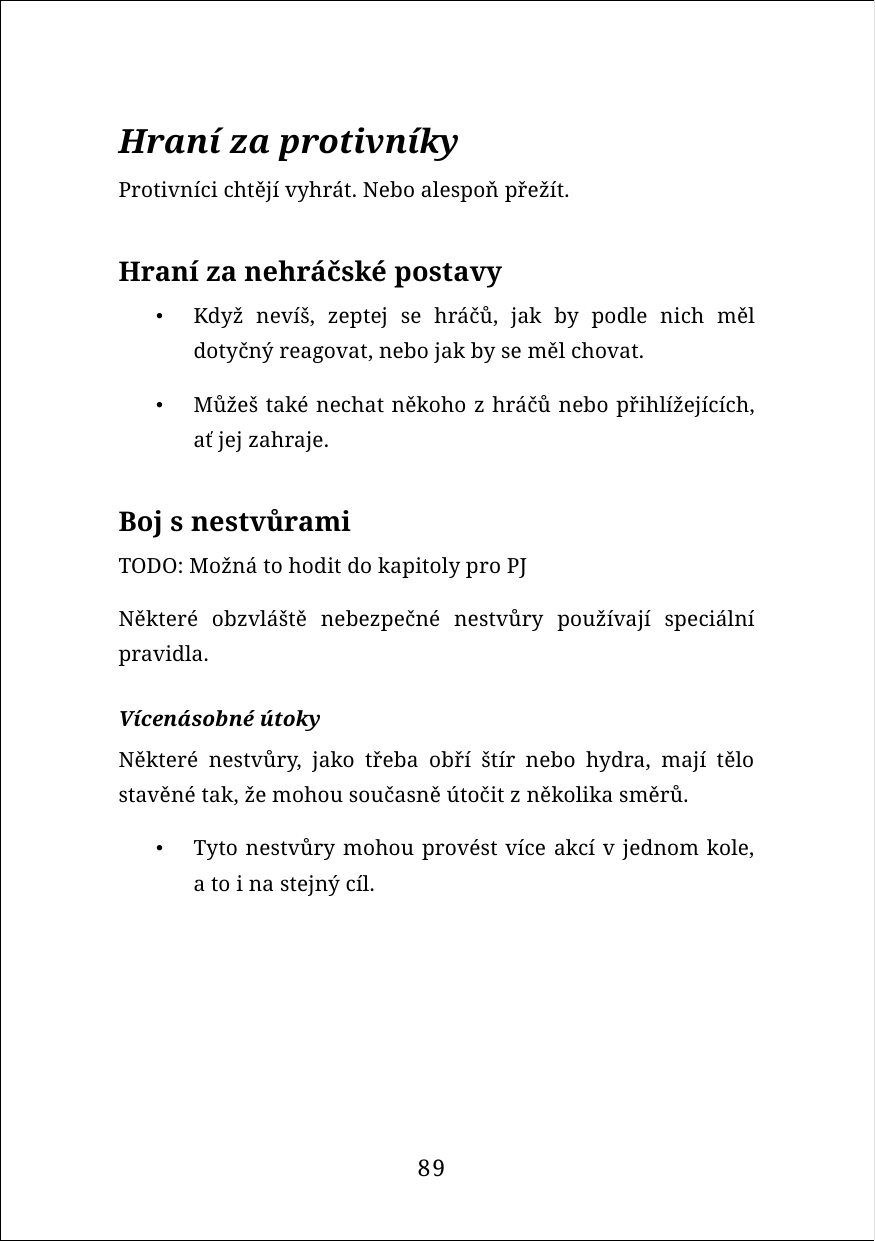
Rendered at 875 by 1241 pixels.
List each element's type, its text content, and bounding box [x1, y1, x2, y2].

text Protivníci chtějí vyhrát. Nebo alespoň přežít. [118, 175, 756, 204]
subtitle Vícenásobné útoky [118, 704, 756, 733]
list Když nevíš, zeptej se hráčů, jak by podle nich měl dotyčný reagovat, nebo jak by se měl chovat. [156, 301, 756, 365]
subtitle Hraní za protivníky [118, 118, 756, 164]
subtitle Hraní za nehráčské postavy [118, 252, 756, 289]
list Můžeš také nechat někoho z hráčů nebo přihlížejících, ať jej zahraje. [156, 390, 756, 454]
list Tyto nestvůry mohou provést více akcí v jednom kole, a to i na stejný cíl. [156, 833, 756, 897]
subtitle Boj s nestvůrami [118, 502, 756, 539]
text TODO: Možná to hodit do kapitoly pro PJ [118, 551, 756, 579]
text Některé nestvůry, jako třeba obří štír nebo hydra, mají tělo stavěné tak, že mohou současně útočit z několika směrů. [118, 745, 756, 809]
text Některé obzvláště nebezpečné nestvůry používají speciální pravidla. [118, 604, 756, 668]
